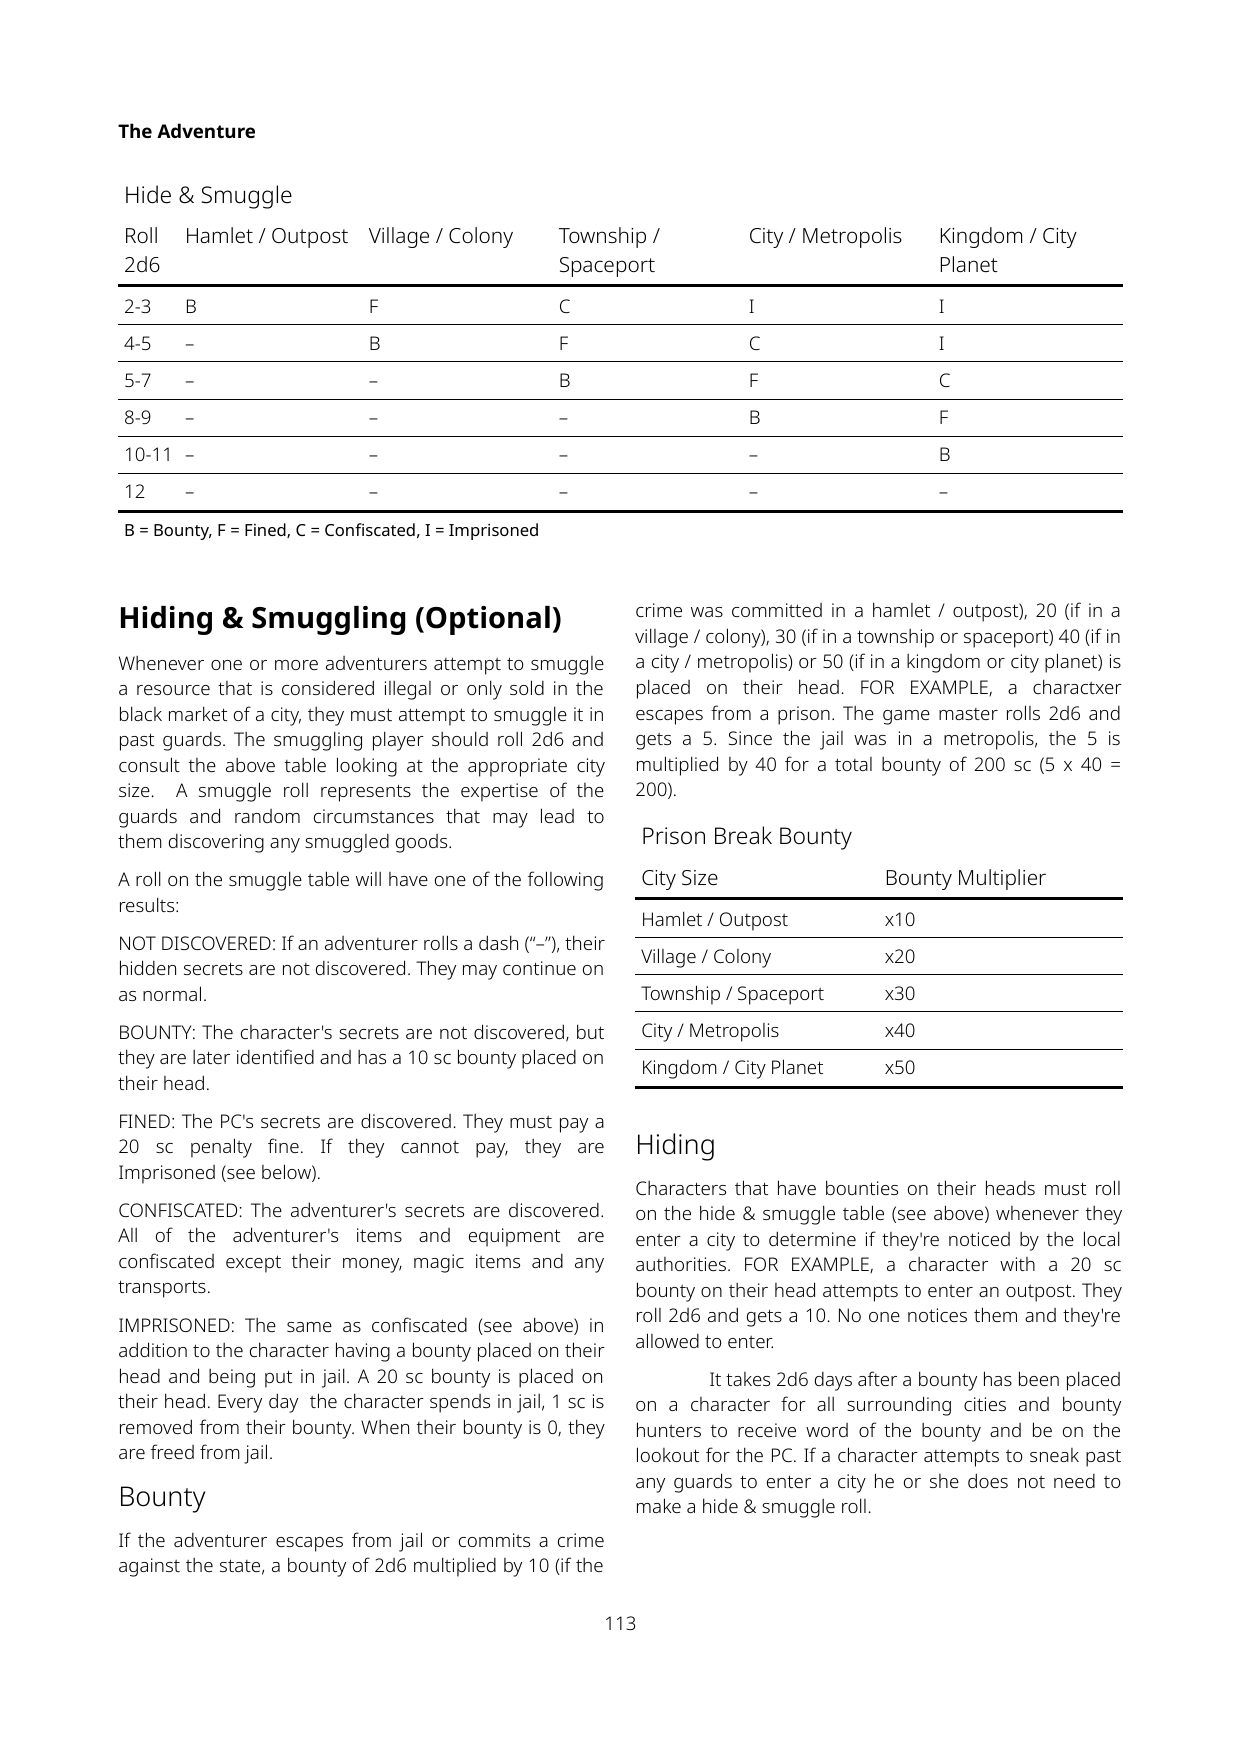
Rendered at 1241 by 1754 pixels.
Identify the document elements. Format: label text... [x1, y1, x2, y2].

text FINED: The PC's secrets are discovered. They must pay a 20 sc penalty fine. If they cannot pay, they are Imprisoned (see below). [118, 1108, 605, 1185]
table_cell – [553, 400, 743, 436]
text crime was committed in a hamlet / outpost), 20 (if in a village / colony), 30 (if in a township or spaceport) 40 (if in a city / metropolis) or 50 (if in a kingdom or city planet) is placed on their head. FOR EXAMPLE, a charactxer escapes from a prison. The game master rolls 2d6 and gets a 5. Since the jail was in a metropolis, the 5 is multiplied by 40 for a total bounty of 200 sc (5 x 40 = 200). [635, 598, 1122, 802]
table_cell F [363, 287, 553, 324]
table_cell B [363, 325, 553, 361]
text CONFISCATED: The adventurer's secrets are discovered. All of the adventurer's items and equipment are confiscated except their money, magic items and any transports. [118, 1197, 605, 1299]
table_cell x30 [879, 975, 1122, 1011]
table_cell – [363, 400, 553, 436]
table_cell City Size [635, 857, 879, 897]
table_cell x10 [879, 900, 1122, 937]
table_cell B [933, 437, 1123, 473]
table_cell C [553, 287, 743, 324]
table_cell 4-5 [118, 325, 179, 361]
table_cell Hamlet / Outpost [635, 900, 879, 937]
table_cell – [743, 474, 933, 510]
table_cell – [179, 400, 363, 436]
table_cell – [179, 325, 363, 361]
table_cell F [743, 362, 933, 398]
table_cell x40 [879, 1012, 1122, 1048]
table_cell City / Metropolis [743, 216, 933, 284]
table_cell – [933, 474, 1123, 510]
text BOUNTY: The character's secrets are not discovered, but they are later identified and has a 10 sc bounty placed on their head. [118, 1019, 605, 1096]
subtitle Hiding & Smuggling (Optional) [118, 598, 605, 637]
text Hiding [635, 1089, 1122, 1162]
text Characters that have bounties on their heads must roll on the hide & smuggle table (see above) whenever they enter a city to determine if they're noticed by the local authorities. FOR EXAMPLE, a character with a 20 sc bounty on their head attempts to enter an outpost. They roll 2d6 and gets a 10. No one notices them and they're allowed to enter. [635, 1175, 1122, 1354]
table_cell City / Metropolis [635, 1012, 879, 1048]
table_cell Village / Colony [363, 216, 553, 284]
table_cell – [179, 437, 363, 473]
table_cell B [743, 400, 933, 436]
table_header Hide & Smuggle [118, 173, 1123, 216]
text If the adventurer escapes from jail or commits a crime against the state, a bounty of 2d6 multiplied by 10 (if the [118, 1527, 605, 1578]
table_cell Bounty Multiplier [879, 857, 1122, 897]
table_cell – [363, 474, 553, 510]
table_cell 2-3 [118, 287, 179, 324]
table_cell – [553, 437, 743, 473]
table_cell 10-11 [118, 437, 179, 473]
table_cell 12 [118, 474, 179, 510]
table_cell B [553, 362, 743, 398]
table_cell – [743, 437, 933, 473]
table_cell B [179, 287, 363, 324]
table_cell – [179, 474, 363, 510]
table_cell – [553, 474, 743, 510]
text A roll on the smuggle table will have one of the following results: [118, 867, 605, 918]
table_cell I [933, 287, 1123, 324]
table_cell 5-7 [118, 362, 179, 398]
text Whenever one or more adventurers attempt to smuggle a resource that is considered illegal or only sold in the black market of a city, they must attempt to smuggle it in past guards. The smuggling player should roll 2d6 and consult the above table looking at the appropriate city size. A smuggle roll represents the expertise of the guards and random circumstances that may lead to them discovering any smuggled goods. [118, 650, 605, 854]
text NOT DISCOVERED: If an adventurer rolls a dash (“–”), their hidden secrets are not discovered. They may continue on as normal. [118, 930, 605, 1007]
table_cell 8-9 [118, 400, 179, 436]
table_cell B = Bounty, F = Fined, C = Confiscated, I = Imprisoned [118, 513, 1123, 547]
text It takes 2d6 days after a bounty has been placed on a character for all surrounding cities and bounty hunters to receive word of the bounty and be on the lookout for the PC. If a character attempts to sneak past any guards to enter a city he or she does not need to make a hide & smuggle roll. [635, 1366, 1122, 1519]
table_cell Kingdom / City Planet [933, 216, 1123, 284]
table_cell Township / Spaceport [553, 216, 743, 284]
table_cell Village / Colony [635, 938, 879, 974]
table_cell Roll 2d6 [118, 216, 179, 284]
table_header Prison Break Bounty [635, 814, 1122, 857]
table_cell Hamlet / Outpost [179, 216, 363, 284]
text Bounty [118, 1477, 605, 1514]
table_cell x50 [879, 1050, 1122, 1086]
table_cell Kingdom / City Planet [635, 1050, 879, 1086]
table_cell x20 [879, 938, 1122, 974]
table_cell – [363, 362, 553, 398]
table_cell – [179, 362, 363, 398]
table_cell F [933, 400, 1123, 436]
table_cell C [743, 325, 933, 361]
table_cell Township / Spaceport [635, 975, 879, 1011]
table_cell I [933, 325, 1123, 361]
table_cell F [553, 325, 743, 361]
table_cell I [743, 287, 933, 324]
table_cell C [933, 362, 1123, 398]
table_cell – [363, 437, 553, 473]
text IMPRISONED: The same as confiscated (see above) in addition to the character having a bounty placed on their head and being put in jail. A 20 sc bounty is placed on their head. Every day the character spends in jail, 1 sc is removed from their bounty. When their bounty is 0, they are freed from jail. [118, 1312, 605, 1465]
